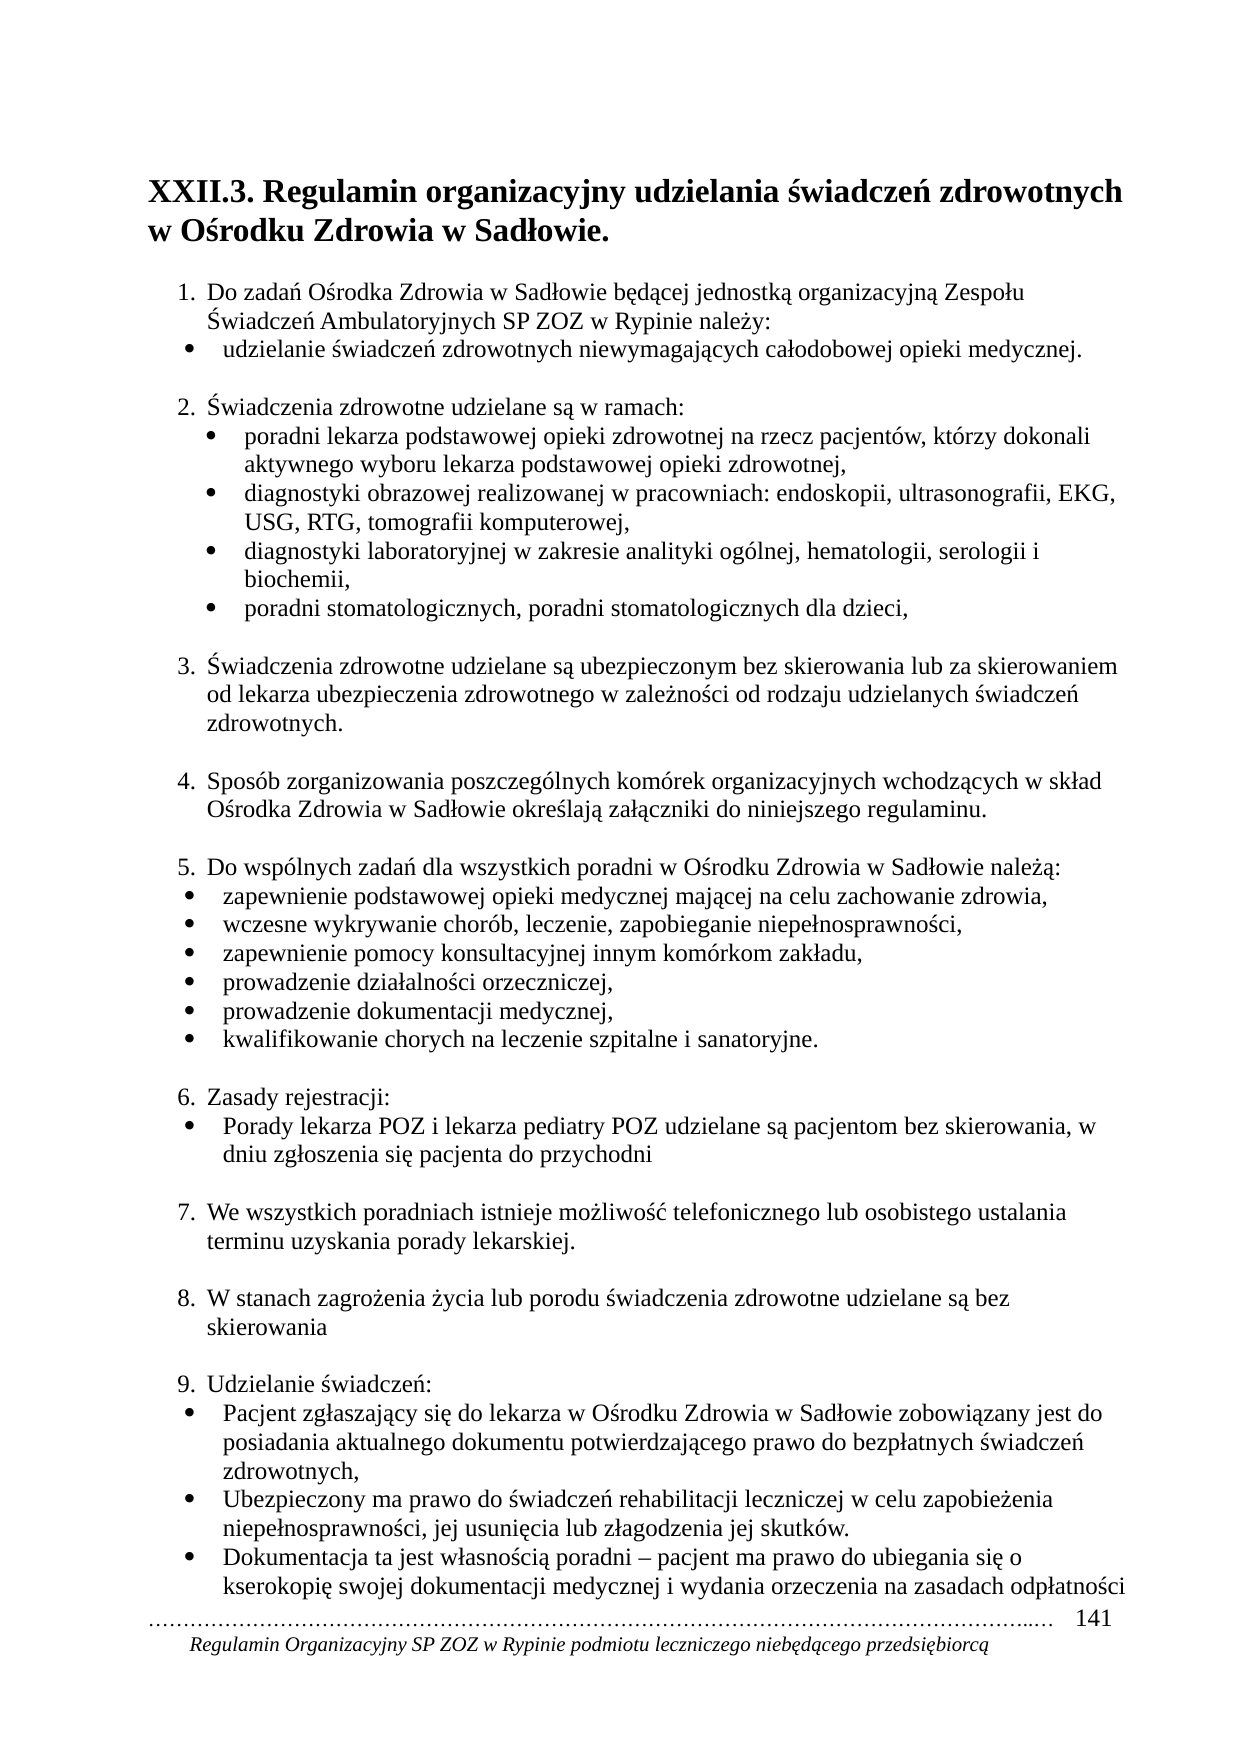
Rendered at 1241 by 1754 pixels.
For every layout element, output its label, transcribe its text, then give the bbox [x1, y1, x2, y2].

list 5. Do wspólnych zadań dla wszystkich poradni w Ośrodku Zdrowia w Sadłowie należą: [177, 852, 1137, 881]
list prowadzenie działalności orzeczniczej, [185, 967, 1137, 996]
list poradni lekarza podstawowej opieki zdrowotnej na rzecz pacjentów, którzy dokonali aktywnego wyboru lekarza podstawowej opieki zdrowotnej, [207, 421, 1137, 478]
list diagnostyki laboratoryjnej w zakresie analityki ogólnej, hematologii, serologii i biochemii, [207, 536, 1137, 593]
list 8. W stanach zagrożenia życia lub porodu świadczenia zdrowotne udzielane są bez skierowania [177, 1283, 1137, 1341]
list prowadzenie dokumentacji medycznej, [185, 996, 1137, 1024]
list 7. We wszystkich poradniach istnieje możliwość telefonicznego lub osobistego ustalania terminu uzyskania porady lekarskiej. [177, 1197, 1137, 1254]
list diagnostyki obrazowej realizowanej w pracowniach: endoskopii, ultrasonografii, EKG, USG, RTG, tomografii komputerowej, [207, 478, 1137, 536]
list 3. Świadczenia zdrowotne udzielane są ubezpieczonym bez skierowania lub za skierowaniem od lekarza ubezpieczenia zdrowotnego w zależności od rodzaju udzielanych świadczeń zdrowotnych. [177, 651, 1137, 737]
text XXII.3. Regulamin organizacyjny udzielania świadczeń zdrowotnych w Ośrodku Zdrowia w Sadłowie. [148, 172, 1137, 248]
list Ubezpieczony ma prawo do świadczeń rehabilitacji leczniczej w celu zapobieżenia niepełnosprawności, jej usunięcia lub złagodzenia jej skutków. [185, 1484, 1137, 1542]
list Dokumentacja ta jest własnością poradni – pacjent ma prawo do ubiegania się o kserokopię swojej dokumentacji medycznej i wydania orzeczenia na zasadach odpłatności [185, 1542, 1137, 1599]
list 2. Świadczenia zdrowotne udzielane są w ramach: [177, 392, 1137, 421]
list 1. Do zadań Ośrodka Zdrowia w Sadłowie będącej jednostką organizacyjną Zespołu Świadczeń Ambulatoryjnych SP ZOZ w Rypinie należy: [177, 277, 1137, 334]
list poradni stomatologicznych, poradni stomatologicznych dla dzieci, [207, 593, 1137, 622]
list zapewnienie pomocy konsultacyjnej innym komórkom zakładu, [185, 938, 1137, 967]
list 4. Sposób zorganizowania poszczególnych komórek organizacyjnych wchodzących w skład Ośrodka Zdrowia w Sadłowie określają załączniki do niniejszego regulaminu. [177, 766, 1137, 823]
list 6. Zasady rejestracji: [177, 1082, 1137, 1111]
list wczesne wykrywanie chorób, leczenie, zapobieganie niepełnosprawności, [185, 909, 1137, 938]
list kwalifikowanie chorych na leczenie szpitalne i sanatoryjne. [185, 1024, 1137, 1053]
list 9. Udzielanie świadczeń: [177, 1369, 1137, 1398]
list udzielanie świadczeń zdrowotnych niewymagających całodobowej opieki medycznej. [185, 334, 1137, 363]
list Porady lekarza POZ i lekarza pediatry POZ udzielane są pacjentom bez skierowania, w dniu zgłoszenia się pacjenta do przychodni [185, 1111, 1137, 1168]
list zapewnienie podstawowej opieki medycznej mającej na celu zachowanie zdrowia, [185, 881, 1137, 909]
list Pacjent zgłaszający się do lekarza w Ośrodku Zdrowia w Sadłowie zobowiązany jest do posiadania aktualnego dokumentu potwierdzającego prawo do bezpłatnych świadczeń zdrowotnych, [185, 1398, 1137, 1484]
